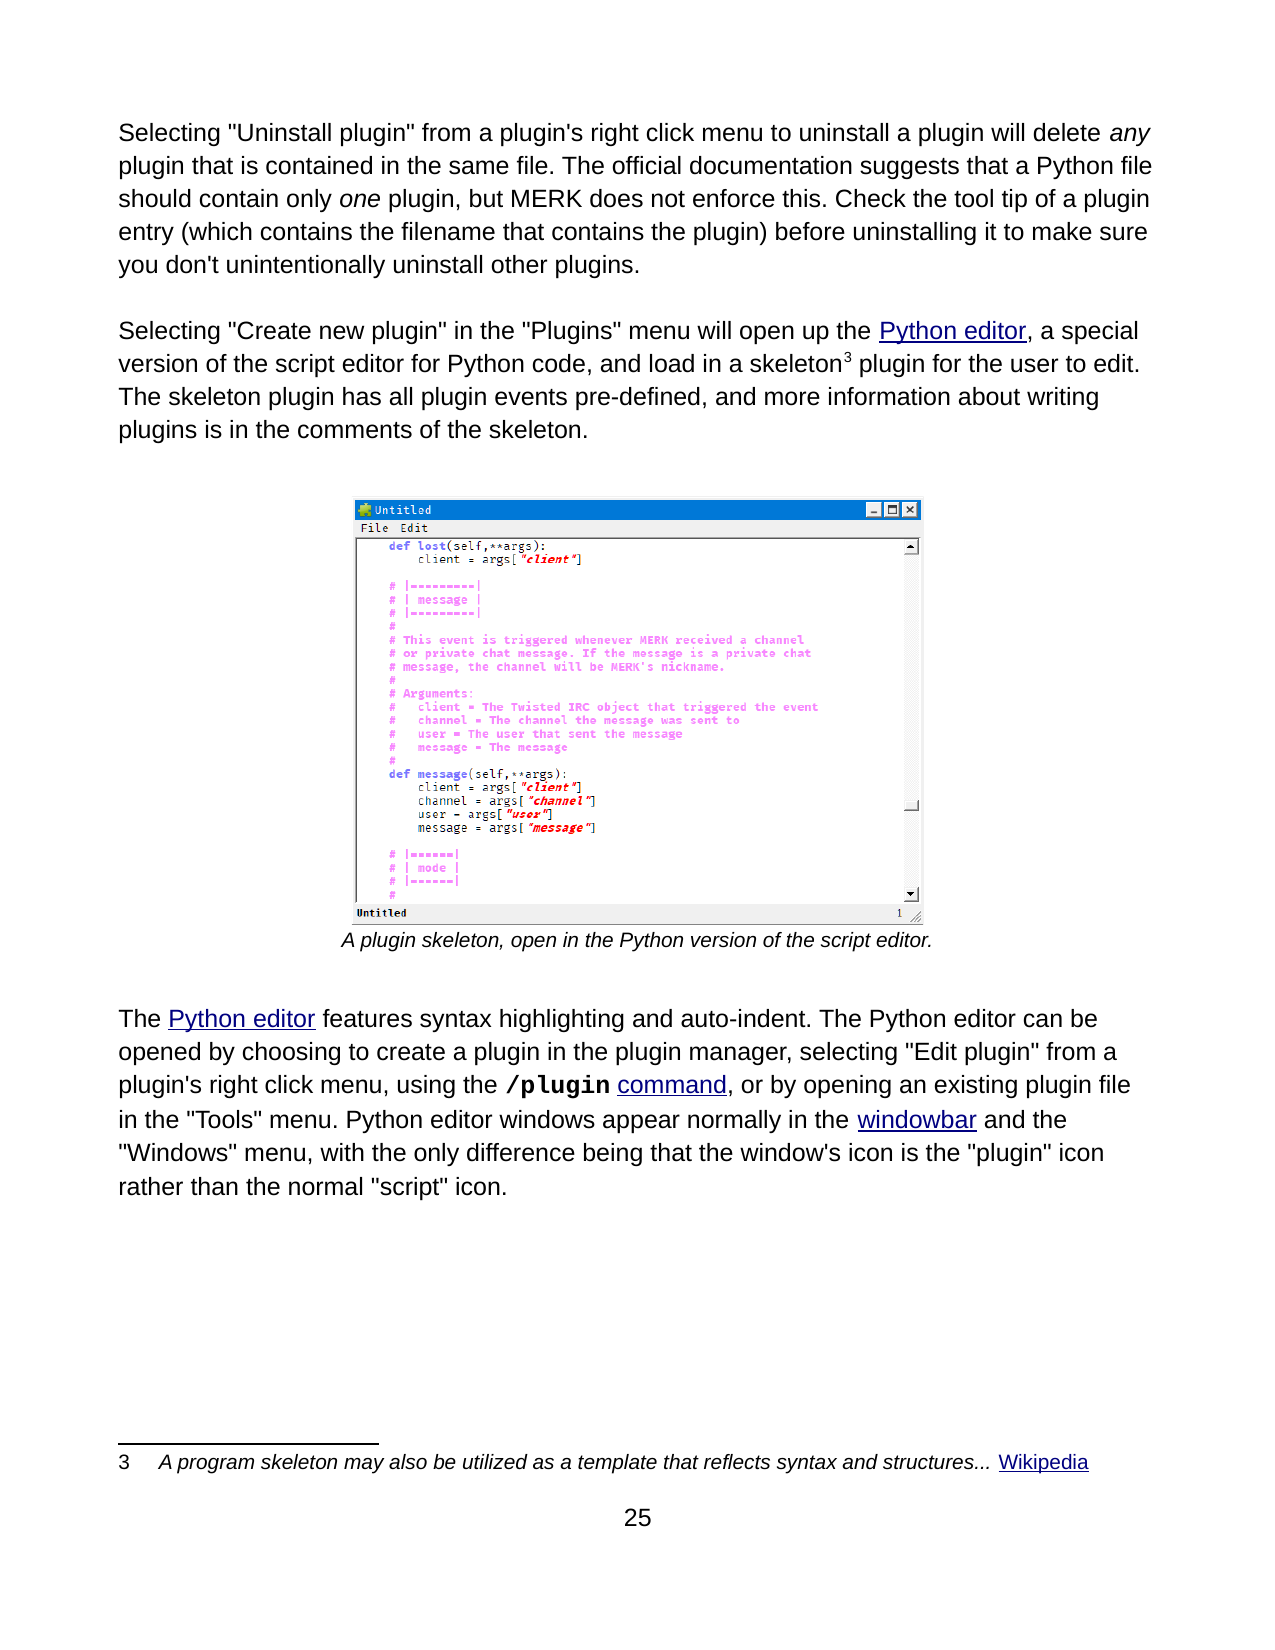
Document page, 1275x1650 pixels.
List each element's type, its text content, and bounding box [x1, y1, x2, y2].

text The Python editor features syntax highlighting and auto-indent. The Python editor can be opened by choosing to create a plugin in the plugin manager, selecting "Edit plugin" from a plugin's right click menu, using the /plugin command, or by opening an existing plugin file in the "Tools" menu. Python editor windows appear normally in the windowbar and the "Windows" menu, with the only difference being that the window's icon is the "plugin" icon rather than the normal "script" icon. [118, 1004, 1157, 1200]
text Selecting "Uninstall plugin" from a plugin's right click menu to uninstall a plugin will delete any plugin that is contained in the same file. The official documentation suggests that a Python file should contain only one plugin, but MERK does not enforce this. Check the tool tip of a plugin entry (which contains the filename that contains the plugin) before uninstalling it to make sure you don't unintentionally uninstall other plugins. Selecting "Create new plugin" in the "Plugins" menu will open up the Python editor, a special version of the script editor for Python code, and load in a skeleton plugin for the user to edit. The skeleton plugin has all plugin events pre-defined, and more information about writing plugins is in the comments of the skeleton. [118, 118, 1157, 477]
text A plugin skeleton, open in the Python version of the script editor. [118, 925, 1157, 985]
text A program skeleton may also be utilized as a template that reflects syntax and structures... Wikipedia [118, 1450, 1157, 1474]
picture [351, 496, 924, 925]
